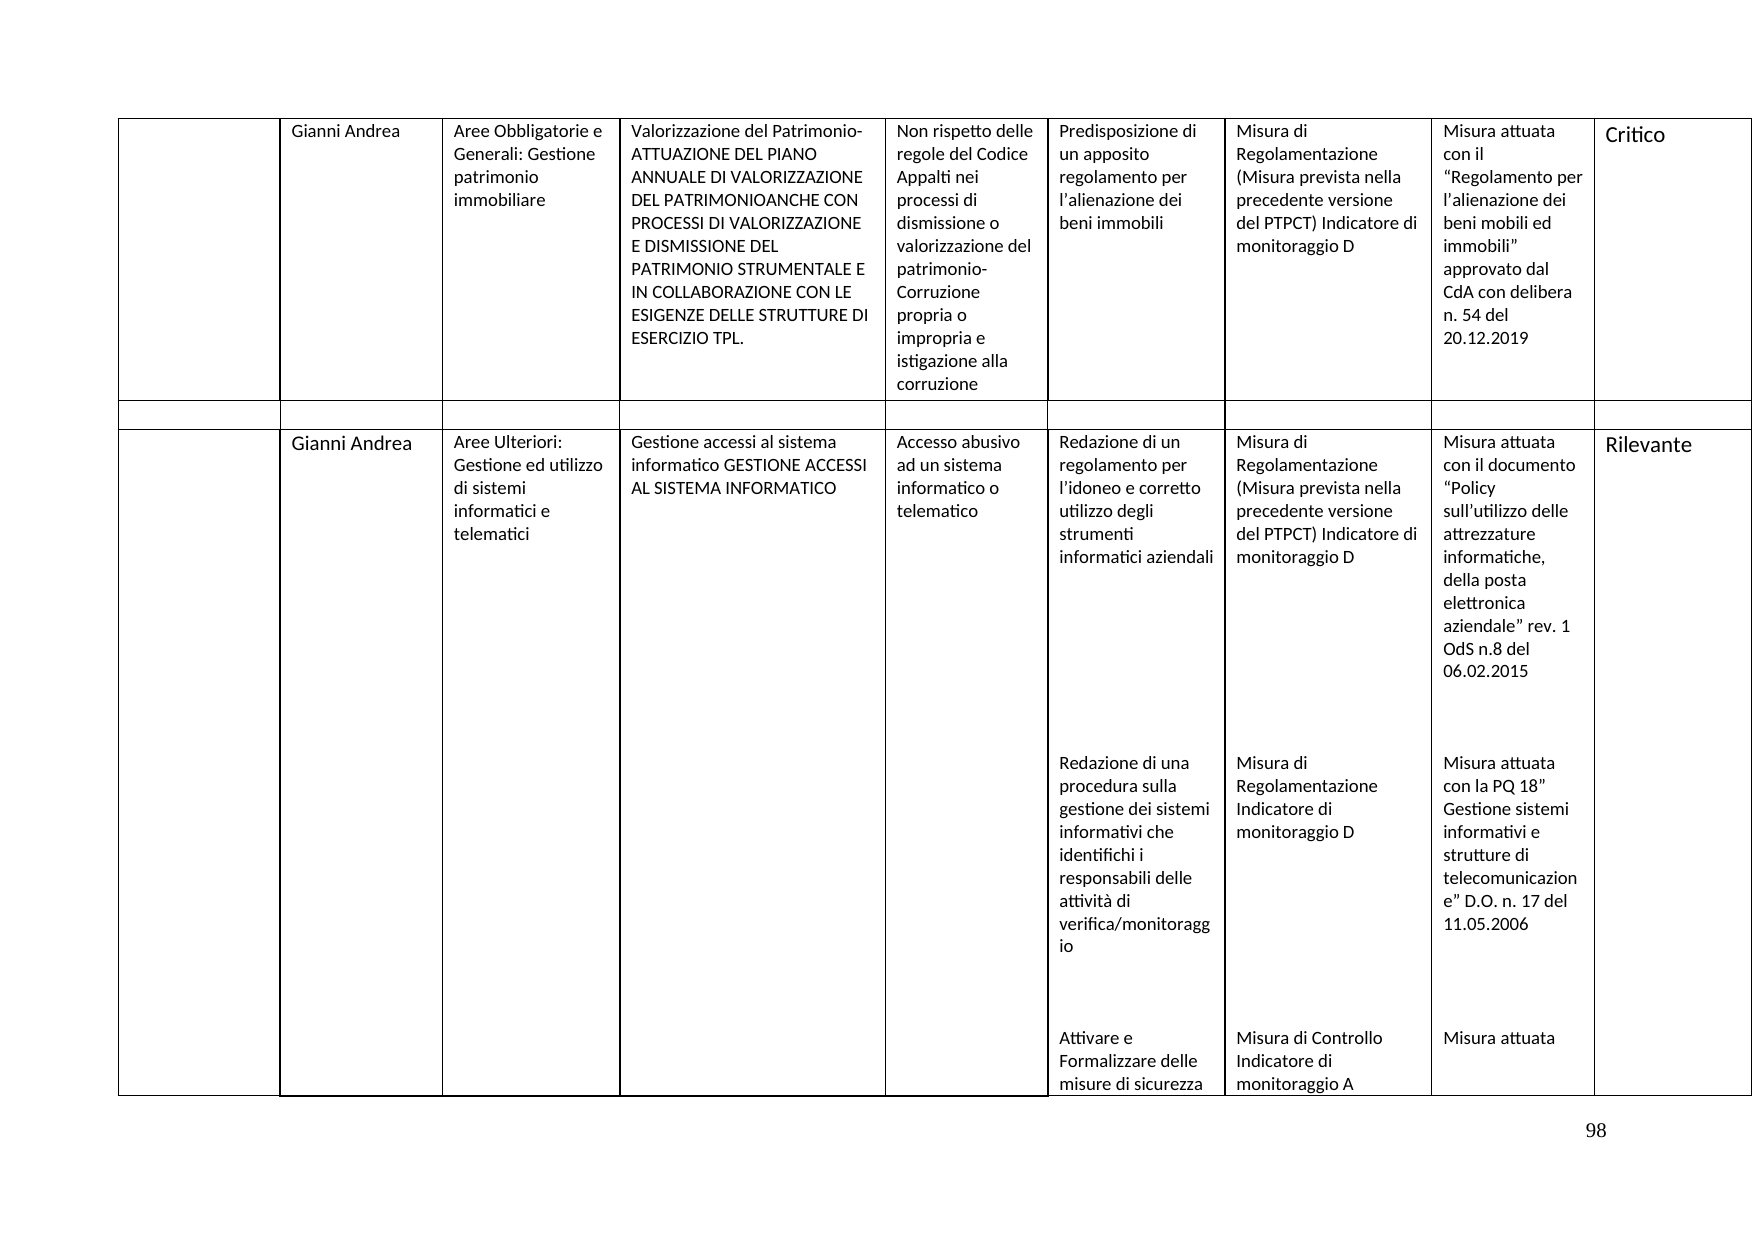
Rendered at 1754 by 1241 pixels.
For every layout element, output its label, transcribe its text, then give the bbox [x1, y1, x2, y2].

table_cell [1048, 401, 1224, 429]
table_cell [281, 401, 442, 429]
table_cell [119, 119, 279, 400]
table_cell Predisposizione di un apposito regolamento per l’alienazione dei beni immobili [1049, 119, 1224, 400]
table_cell Gianni Andrea [281, 119, 442, 400]
table_cell [886, 401, 1047, 429]
table_cell [620, 401, 885, 429]
table_cell Gianni Andrea [281, 430, 442, 1095]
table_cell Misura di Regolamentazione (Misura prevista nella precedente versione del PTPCT) Indicatore di monitoraggio D [1226, 119, 1431, 400]
table_cell Gestione accessi al sistema informatico GESTIONE ACCESSI AL SISTEMA INFORMATICO [621, 430, 885, 1095]
table_cell Aree Ulteriori: Gestione ed utilizzo di sistemi informatici e telematici [443, 430, 619, 1095]
table_cell Valorizzazione del Patrimonio- ATTUAZIONE DEL PIANO ANNUALE DI VALORIZZAZIONE DEL PATRIMONIOANCHE CON PROCESSI DI VALORIZZAZIONE E DISMISSIONE DEL PATRIMONIO STRUMENTALE E IN COLLABORAZIONE CON LE ESIGENZE DELLE STRUTTURE DI ESERCIZIO TPL. [621, 119, 885, 400]
table_cell Redazione di un regolamento per l’idoneo e corretto utilizzo degli strumenti informatici aziendali Redazione di una procedura sulla gestione dei sistemi informativi che identifichi i responsabili delle attività di verifica/monitoraggio Attivare e Formalizzare delle misure di sicurezza [1049, 430, 1224, 1095]
table_cell [1432, 401, 1594, 429]
table_cell Accesso abusivo ad un sistema informatico o telematico [886, 430, 1047, 1095]
table_cell [1595, 401, 1751, 429]
table_cell Misura attuata con il “Regolamento per l’alienazione dei beni mobili ed immobili” approvato dal CdA con delibera n. 54 del 20.12.2019 [1432, 119, 1594, 400]
table_cell [443, 401, 619, 429]
table_cell [119, 401, 280, 429]
table_cell Rilevante [1595, 430, 1751, 1095]
table_cell Critico [1595, 119, 1751, 400]
table_cell [1226, 401, 1431, 429]
table_cell Misura di Regolamentazione (Misura prevista nella precedente versione del PTPCT) Indicatore di monitoraggio D Misura di Regolamentazione Indicatore di monitoraggio D Misura di Controllo Indicatore di monitoraggio A [1226, 430, 1431, 1095]
table_cell Misura attuata con il documento “Policy sull’utilizzo delle attrezzature informatiche, della posta elettronica aziendale” rev. 1 OdS n.8 del 06.02.2015 Misura attuata con la PQ 18” Gestione sistemi informativi e strutture di telecomunicazione” D.O. n. 17 del 11.05.2006 Misura attuata [1432, 430, 1594, 1095]
table_cell Aree Obbligatorie e Generali: Gestione patrimonio immobiliare [443, 119, 619, 400]
table_cell Non rispetto delle regole del Codice Appalti nei processi di dismissione o valorizzazione del patrimonio- Corruzione propria o impropria e istigazione alla corruzione [886, 119, 1047, 400]
table_cell [119, 430, 279, 1095]
